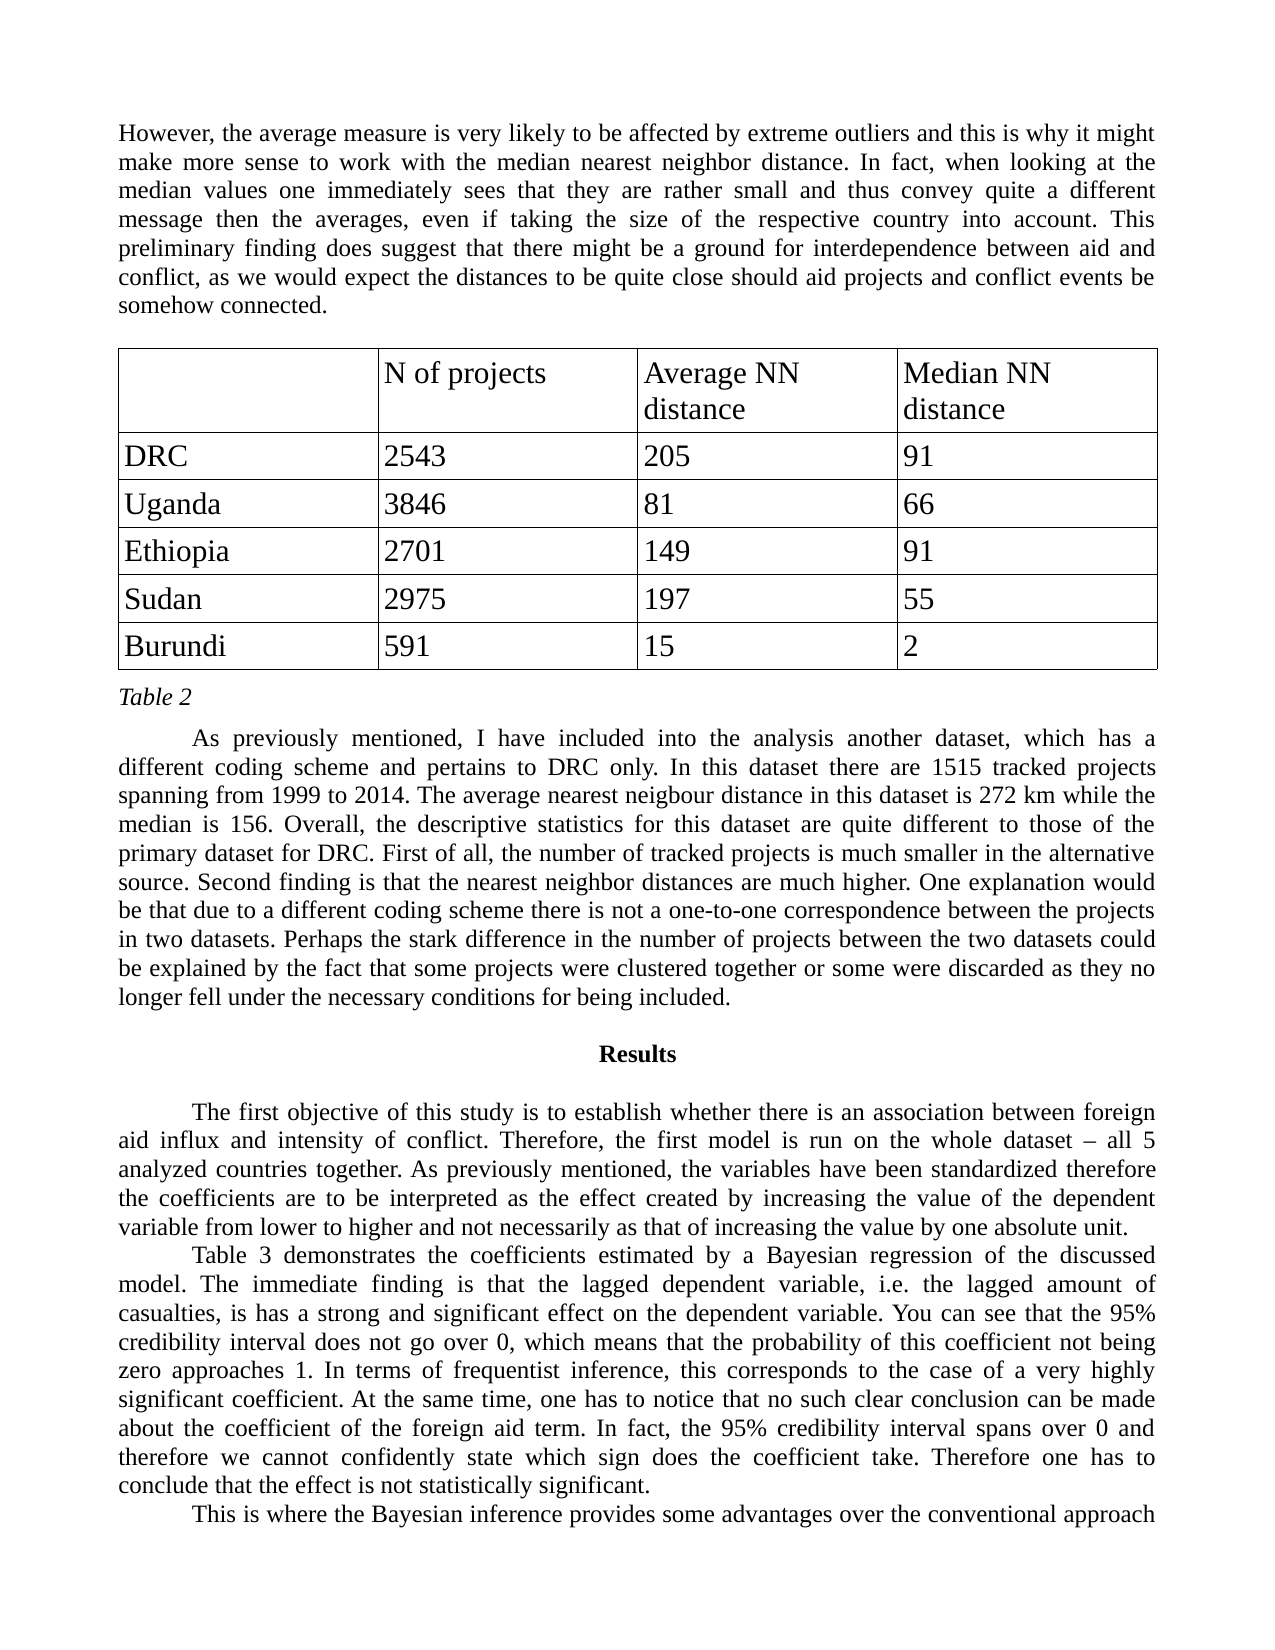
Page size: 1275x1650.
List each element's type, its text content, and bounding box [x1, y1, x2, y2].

table_header Median NN distance [898, 349, 1157, 432]
text Table 3 demonstrates the coefficients estimated by a Bayesian regression of the discussed model. The immediate finding is that the lagged dependent variable, i.e. the lagged amount of casualties, is has a strong and significant effect on the dependent variable. You can see that the 95% credibility interval does not go over 0, which means that the probability of this coefficient not being zero approaches 1. In terms of frequentist inference, this corresponds to the case of a very highly significant coefficient. At the same time, one has to notice that no such clear conclusion can be made about the coefficient of the foreign aid term. In fact, the 95% credibility interval spans over 0 and therefore we cannot confidently state which sign does the coefficient take. Therefore one has to conclude that the effect is not statistically significant. [118, 1240, 1157, 1499]
table_cell 2543 [379, 433, 637, 479]
table_cell 55 [898, 575, 1157, 622]
table_cell 149 [638, 528, 897, 574]
table_cell 197 [638, 575, 897, 622]
text However, the average measure is very likely to be affected by extreme outliers and this is why it might make more sense to work with the median nearest neighbor distance. In fact, when looking at the median values one immediately sees that they are rather small and thus convey quite a different message then the averages, even if taking the size of the respective country into account. This preliminary finding does suggest that there might be a ground for interdependence between aid and conflict, as we would expect the distances to be quite close should aid projects and conflict events be somehow connected. [118, 118, 1157, 319]
text This is where the Bayesian inference provides some advantages over the conventional approach [118, 1499, 1157, 1528]
table_cell 91 [898, 528, 1157, 574]
table_cell 3846 [379, 480, 637, 527]
table_cell 81 [638, 480, 897, 527]
table_cell Uganda [119, 480, 378, 527]
table_cell 205 [638, 433, 897, 479]
table_cell 91 [898, 433, 1157, 479]
text The first objective of this study is to establish whether there is an association between foreign aid influx and intensity of conflict. Therefore, the first model is run on the whole dataset – all 5 analyzed countries together. As previously mentioned, the variables have been standardized therefore the coefficients are to be interpreted as the effect created by increasing the value of the dependent variable from lower to higher and not necessarily as that of increasing the value by one absolute unit. [118, 1097, 1157, 1240]
table_cell 2 [898, 623, 1157, 669]
table_cell 66 [898, 480, 1157, 527]
table_header Average NN distance [638, 349, 897, 432]
text As previously mentioned, I have included into the analysis another dataset, which has a different coding scheme and pertains to DRC only. In this dataset there are 1515 tracked projects spanning from 1999 to 2014. The average nearest neigbour distance in this dataset is 272 km while the median is 156. Overall, the descriptive statistics for this dataset are quite different to those of the primary dataset for DRC. First of all, the number of tracked projects is much smaller in the alternative source. Second finding is that the nearest neighbor distances are much higher. One explanation would be that due to a different coding scheme there is not a one-to-one correspondence between the projects in two datasets. Perhaps the stark difference in the number of projects between the two datasets could be explained by the fact that some projects were clustered together or some were discarded as they no longer fell under the necessary conditions for being included. [118, 723, 1157, 1010]
table_header [119, 349, 378, 432]
table_cell 2701 [379, 528, 637, 574]
table_cell 591 [379, 623, 637, 669]
text Results [118, 1039, 1157, 1068]
table_cell 15 [638, 623, 897, 669]
table_header N of projects [379, 349, 637, 432]
text Table 2 [118, 682, 1157, 710]
table_cell Ethiopia [119, 528, 378, 574]
table_cell 2975 [379, 575, 637, 622]
table_cell Sudan [119, 575, 378, 622]
table_cell Burundi [119, 623, 378, 669]
table_cell DRC [119, 433, 378, 479]
